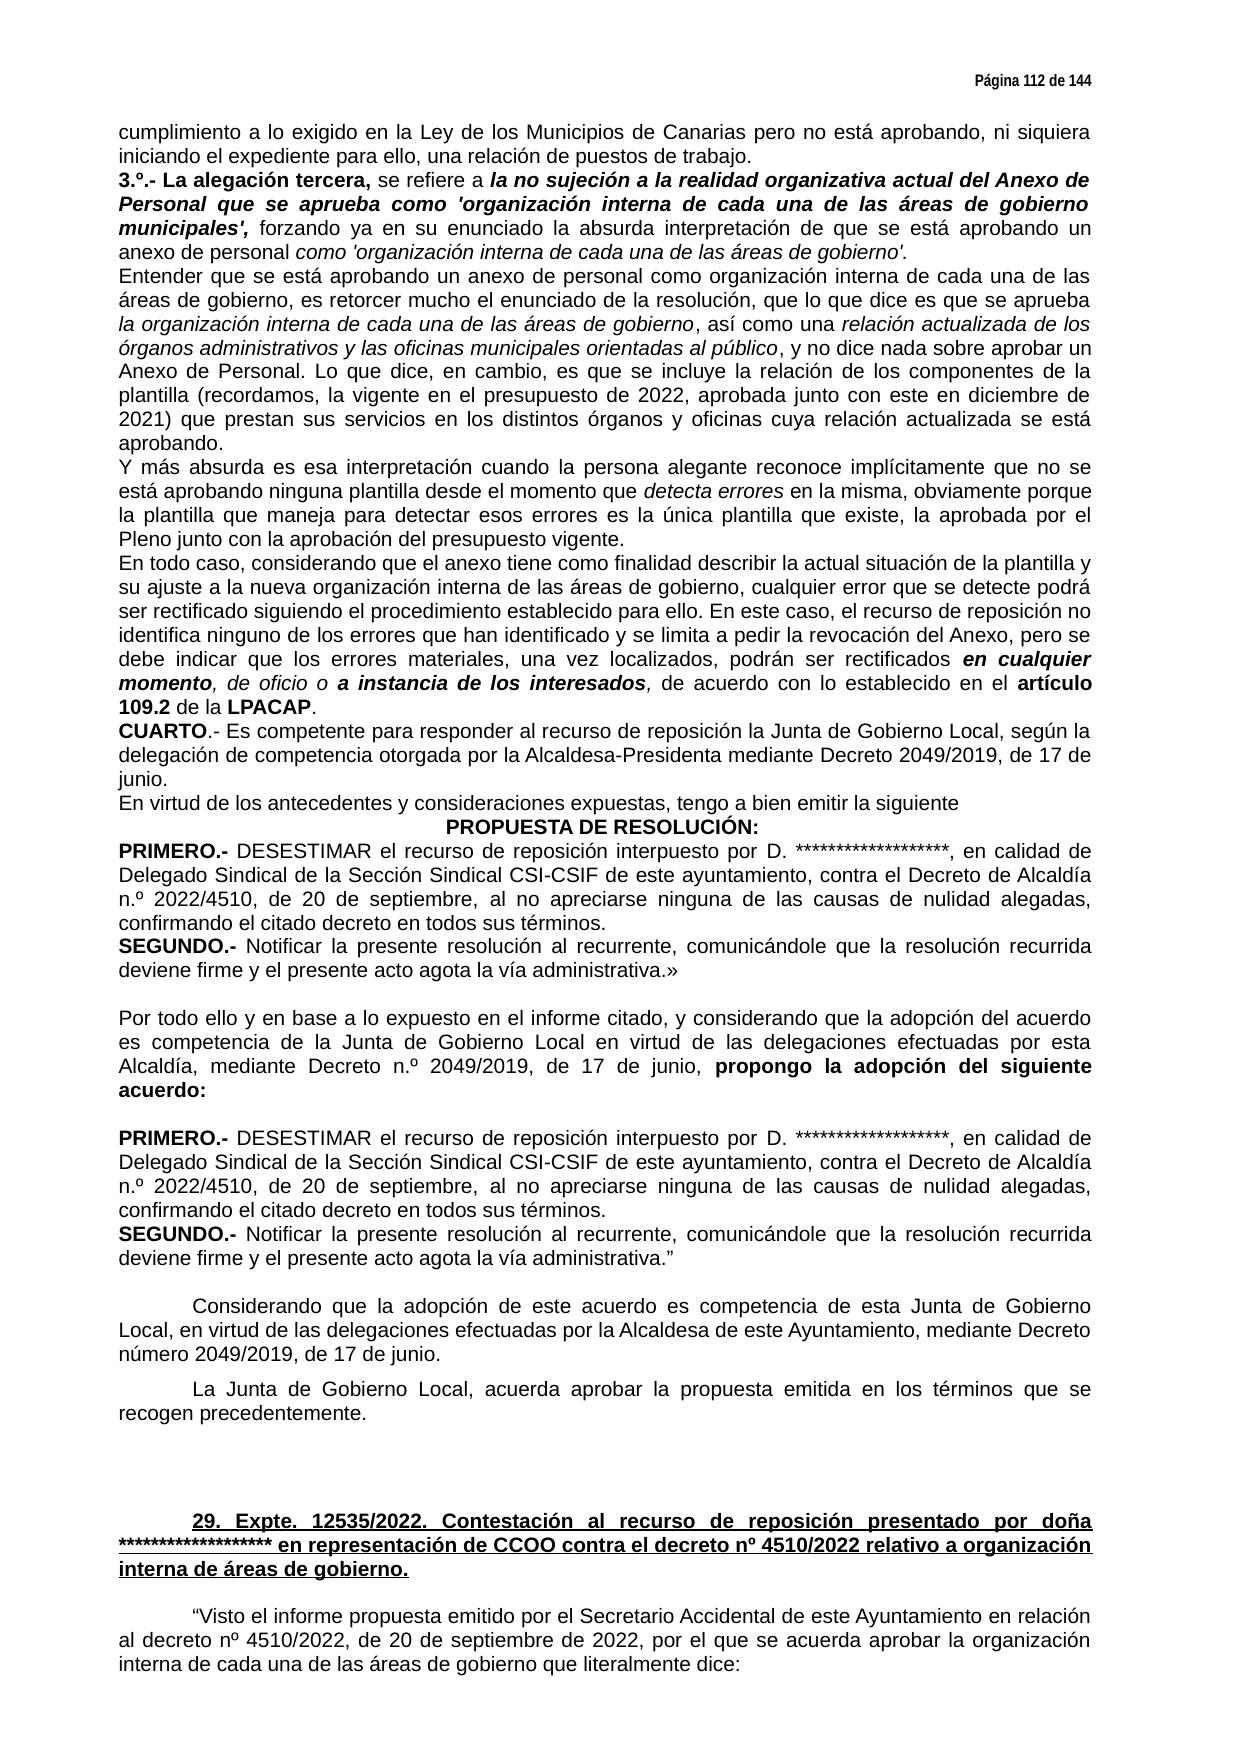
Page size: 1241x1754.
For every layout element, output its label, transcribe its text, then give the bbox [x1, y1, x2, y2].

text CUARTO.- Es competente para responder al recurso de reposición la Junta de Gobierno Local, según la delegación de competencia otorgada por la Alcaldesa-Presidenta mediante Decreto 2049/2019, de 17 de junio. [118, 719, 1092, 791]
text 3.º.- La alegación tercera, se refiere a la no sujeción a la realidad organizativa actual del Anexo de Personal que se aprueba como 'organización interna de cada una de las áreas de gobierno municipales', forzando ya en su enunciado la absurda interpretación de que se está aprobando un anexo de personal como 'organización interna de cada una de las áreas de gobierno'. [118, 168, 1092, 263]
text PROPUESTA DE RESOLUCIÓN: [118, 814, 1092, 838]
text Entender que se está aprobando un anexo de personal como organización interna de cada una de las áreas de gobierno, es retorcer mucho el enunciado de la resolución, que lo que dice es que se aprueba la organización interna de cada una de las áreas de gobierno, así como una relación actualizada de los órganos administrativos y las oficinas municipales orientadas al público, y no dice nada sobre aprobar un Anexo de Personal. Lo que dice, en cambio, es que se incluye la relación de los componentes de la plantilla (recordamos, la vigente en el presupuesto de 2022, aprobada junto con este en diciembre de 2021) que prestan sus servicios en los distintos órganos y oficinas cuya relación actualizada se está aprobando. [118, 263, 1092, 455]
text SEGUNDO.- Notificar la presente resolución al recurrente, comunicándole que la resolución recurrida deviene firme y el presente acto agota la vía administrativa.» [118, 934, 1092, 982]
text En virtud de los antecedentes y consideraciones expuestas, tengo a bien emitir la siguiente [118, 791, 1092, 814]
text PRIMERO.- DESESTIMAR el recurso de reposición interpuesto por D. *******************, en calidad de Delegado Sindical de la Sección Sindical CSI-CSIF de este ayuntamiento, contra el Decreto de Alcaldía n.º 2022/4510, de 20 de septiembre, al no apreciarse ninguna de las causas de nulidad alegadas, confirmando el citado decreto en todos sus términos. [118, 838, 1092, 934]
text interna de áreas de gobierno. [118, 1554, 1092, 1580]
text Por todo ello y en base a lo expuesto en el informe citado, y considerando que la adopción del acuerdo es competencia de la Junta de Gobierno Local en virtud de las delegaciones efectuadas por esta Alcaldía, mediante Decreto n.º 2049/2019, de 17 de junio, propongo la adopción del siguiente acuerdo: [118, 1006, 1092, 1102]
text Y más absurda es esa interpretación cuando la persona alegante reconoce implícitamente que no se está aprobando ninguna plantilla desde el momento que detecta errores en la misma, obviamente porque la plantilla que maneja para detectar esos errores es la única plantilla que existe, la aprobada por el Pleno junto con la aprobación del presupuesto vigente. [118, 455, 1092, 551]
text Considerando que la adopción de este acuerdo es competencia de esta Junta de Gobierno Local, en virtud de las delegaciones efectuadas por la Alcaldesa de este Ayuntamiento, mediante Decreto número 2049/2019, de 17 de junio. [118, 1294, 1092, 1366]
text PRIMERO.- DESESTIMAR el recurso de reposición interpuesto por D. *******************, en calidad de Delegado Sindical de la Sección Sindical CSI-CSIF de este ayuntamiento, contra el Decreto de Alcaldía n.º 2022/4510, de 20 de septiembre, al no apreciarse ninguna de las causas de nulidad alegadas, confirmando el citado decreto en todos sus términos. [118, 1126, 1092, 1222]
text 29. Expte. 12535/2022. Contestación al recurso de reposición presentado por doña ******************* en representación de CCOO contra el decreto nº 4510/2022 relativo a organización [118, 1508, 1092, 1553]
text cumplimiento a lo exigido en la Ley de los Municipios de Canarias pero no está aprobando, ni siquiera iniciando el expediente para ello, una relación de puestos de trabajo. [118, 120, 1092, 168]
text En todo caso, considerando que el anexo tiene como finalidad describir la actual situación de la plantilla y su ajuste a la nueva organización interna de las áreas de gobierno, cualquier error que se detecte podrá ser rectificado siguiendo el procedimiento establecido para ello. En este caso, el recurso de reposición no identifica ninguno de los errores que han identificado y se limita a pedir la revocación del Anexo, pero se debe indicar que los errores materiales, una vez localizados, podrán ser rectificados en cualquier momento, de oficio o a instancia de los interesados, de acuerdo con lo establecido en el artículo 109.2 de la LPACAP. [118, 551, 1092, 719]
text SEGUNDO.- Notificar la presente resolución al recurrente, comunicándole que la resolución recurrida deviene firme y el presente acto agota la vía administrativa.” [118, 1222, 1092, 1270]
text La Junta de Gobierno Local, acuerda aprobar la propuesta emitida en los términos que se recogen precedentemente. [118, 1377, 1092, 1425]
text “Visto el informe propuesta emitido por el Secretario Accidental de este Ayuntamiento en relación al decreto nº 4510/2022, de 20 de septiembre de 2022, por el que se acuerda aprobar la organización interna de cada una de las áreas de gobierno que literalmente dice: [118, 1604, 1092, 1676]
